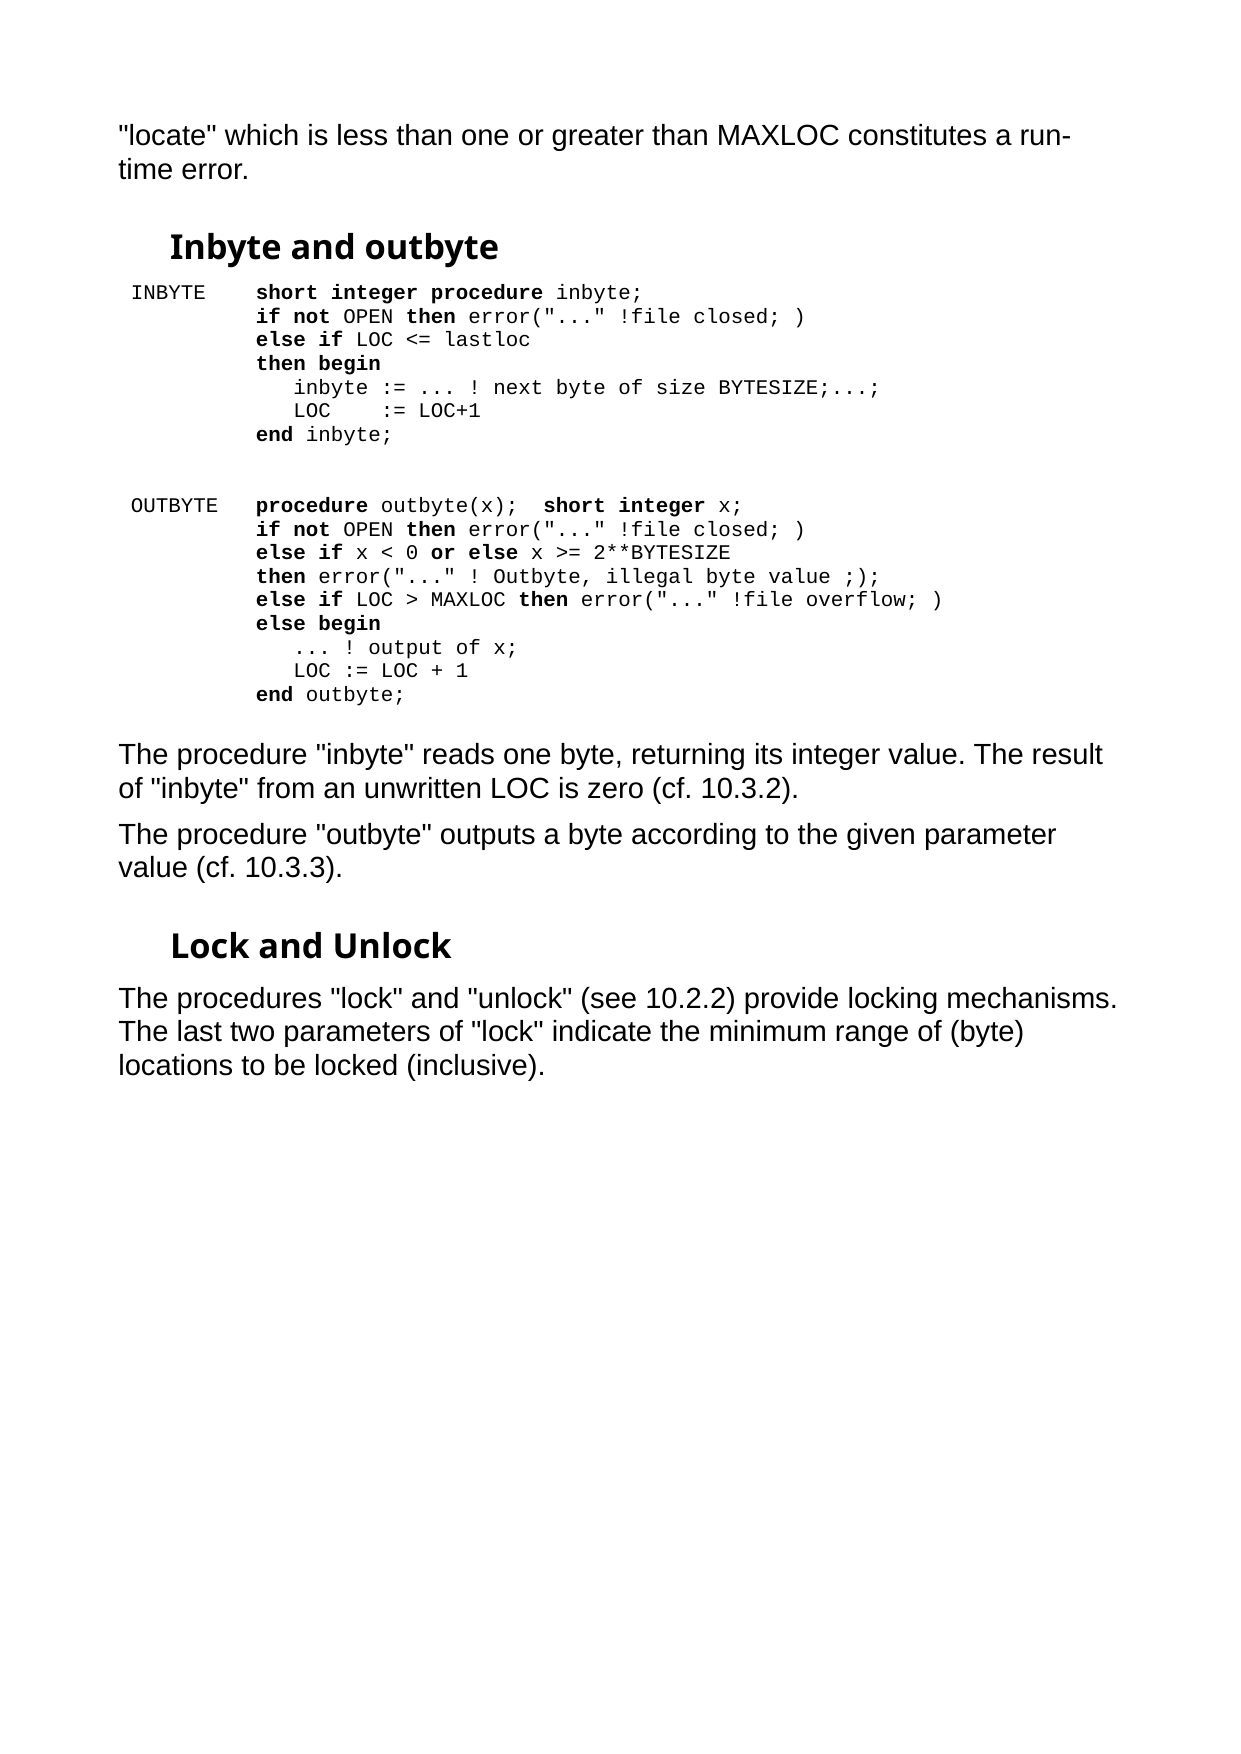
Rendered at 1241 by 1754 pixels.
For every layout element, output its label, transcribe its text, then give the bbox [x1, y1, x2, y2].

subtitle Inbyte and outbyte [170, 223, 1122, 269]
text "locate" which is less than one or greater than MAXLOC constitutes a run-time error. [118, 118, 1122, 185]
text INBYTE short integer procedure inbyte; [118, 282, 1122, 306]
subtitle Lock and Unlock [170, 921, 1122, 968]
text The procedure "inbyte" reads one byte, returning its integer value. The result of "inbyte" from an unwritten LOC is zero (cf. 10.3.2). [118, 737, 1122, 804]
text LOC := LOC+1 [118, 400, 1122, 424]
text else if x < 0 or else x >= 2**BYTESIZE [118, 542, 1122, 566]
text ... ! output of x; [118, 637, 1122, 660]
text end inbyte; [118, 424, 1122, 448]
text else begin [118, 613, 1122, 637]
text if not OPEN then error("..." !file closed; ) [118, 306, 1122, 329]
text then error("..." ! Outbyte, illegal byte value ;); [118, 566, 1122, 589]
text The procedures "lock" and "unlock" (see 10.2.2) provide locking mechanisms. The last two parameters of "lock" indicate the minimum range of (byte) locations to be locked (inclusive). [118, 981, 1122, 1081]
text The procedure "outbyte" outputs a byte according to the given parameter value (cf. 10.3.3). [118, 817, 1122, 884]
text OUTBYTE procedure outbyte(x); short integer x; [118, 495, 1122, 518]
text LOC := LOC + 1 [118, 660, 1122, 684]
text else if LOC <= lastloc [118, 329, 1122, 353]
text inbyte := ... ! next byte of size BYTESIZE;...; [118, 377, 1122, 400]
text end outbyte; [118, 684, 1122, 708]
text else if LOC > MAXLOC then error("..." !file overflow; ) [118, 589, 1122, 613]
text then begin [118, 353, 1122, 377]
text if not OPEN then error("..." !file closed; ) [118, 518, 1122, 542]
